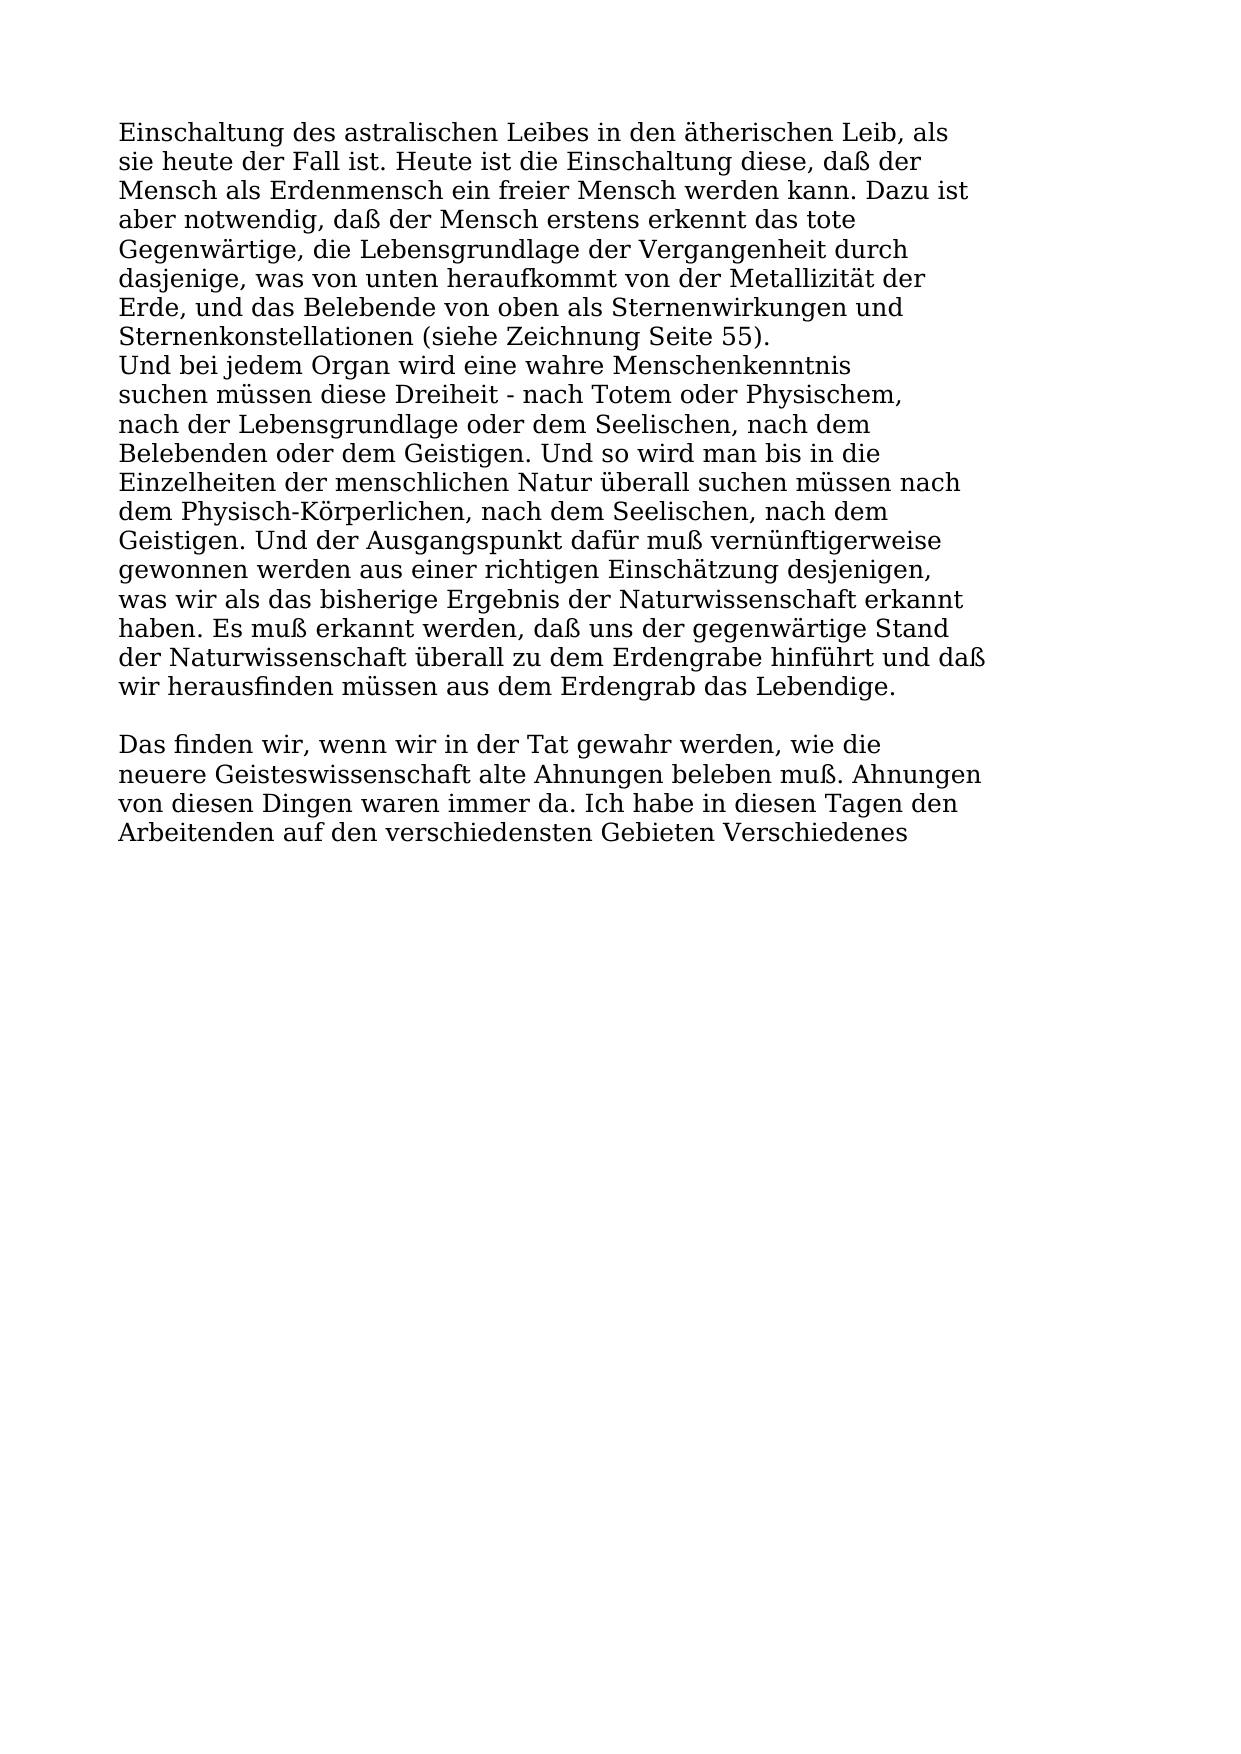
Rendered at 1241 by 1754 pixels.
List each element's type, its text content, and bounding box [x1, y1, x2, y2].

text neuere Geisteswissenschaft alte Ahnungen beleben muß. Ahnungen [118, 760, 1122, 789]
text Einzelheiten der menschlichen Natur überall suchen müssen nach [118, 468, 1122, 497]
text von diesen Dingen waren immer da. Ich habe in diesen Tagen den [118, 789, 1122, 818]
text Erde, und das Belebende von oben als Sternenwirkungen und [118, 293, 1122, 322]
text Arbeitenden auf den verschiedensten Gebieten Verschiedenes [118, 818, 1122, 847]
text aber notwendig, daß der Mensch erstens erkennt das tote [118, 206, 1122, 235]
text Geistigen. Und der Ausgangspunkt dafür muß vernünftigerweise [118, 526, 1122, 556]
text sie heute der Fall ist. Heute ist die Einschaltung diese, daß der [118, 147, 1122, 176]
text Einschaltung des astralischen Leibes in den ätherischen Leib, als [118, 118, 1122, 147]
text Sternenkonstellationen (siehe Zeichnung Seite 55). [118, 322, 1122, 351]
text suchen müssen diese Dreiheit - nach Totem oder Physischem, [118, 381, 1122, 410]
text nach der Lebensgrundlage oder dem Seelischen, nach dem [118, 410, 1122, 439]
text haben. Es muß erkannt werden, daß uns der gegenwärtige Stand [118, 614, 1122, 643]
text wir herausfinden müssen aus dem Erdengrab das Lebendige. [118, 672, 1122, 701]
text Und bei jedem Organ wird eine wahre Menschenkenntnis [118, 351, 1122, 381]
text gewonnen werden aus einer richtigen Einschätzung desjenigen, [118, 556, 1122, 585]
text dem Physisch-Körperlichen, nach dem Seelischen, nach dem [118, 497, 1122, 526]
text der Naturwissenschaft überall zu dem Erdengrabe hinführt und daß [118, 643, 1122, 672]
text was wir als das bisherige Ergebnis der Naturwissenschaft erkannt [118, 585, 1122, 614]
text Mensch als Erdenmensch ein freier Mensch werden kann. Dazu ist [118, 176, 1122, 206]
text Belebenden oder dem Geistigen. Und so wird man bis in die [118, 439, 1122, 468]
text Das finden wir, wenn wir in der Tat gewahr werden, wie die [118, 731, 1122, 760]
text Gegenwärtige, die Lebensgrundlage der Vergangenheit durch [118, 235, 1122, 264]
text dasjenige, was von unten heraufkommt von der Metallizität der [118, 264, 1122, 293]
